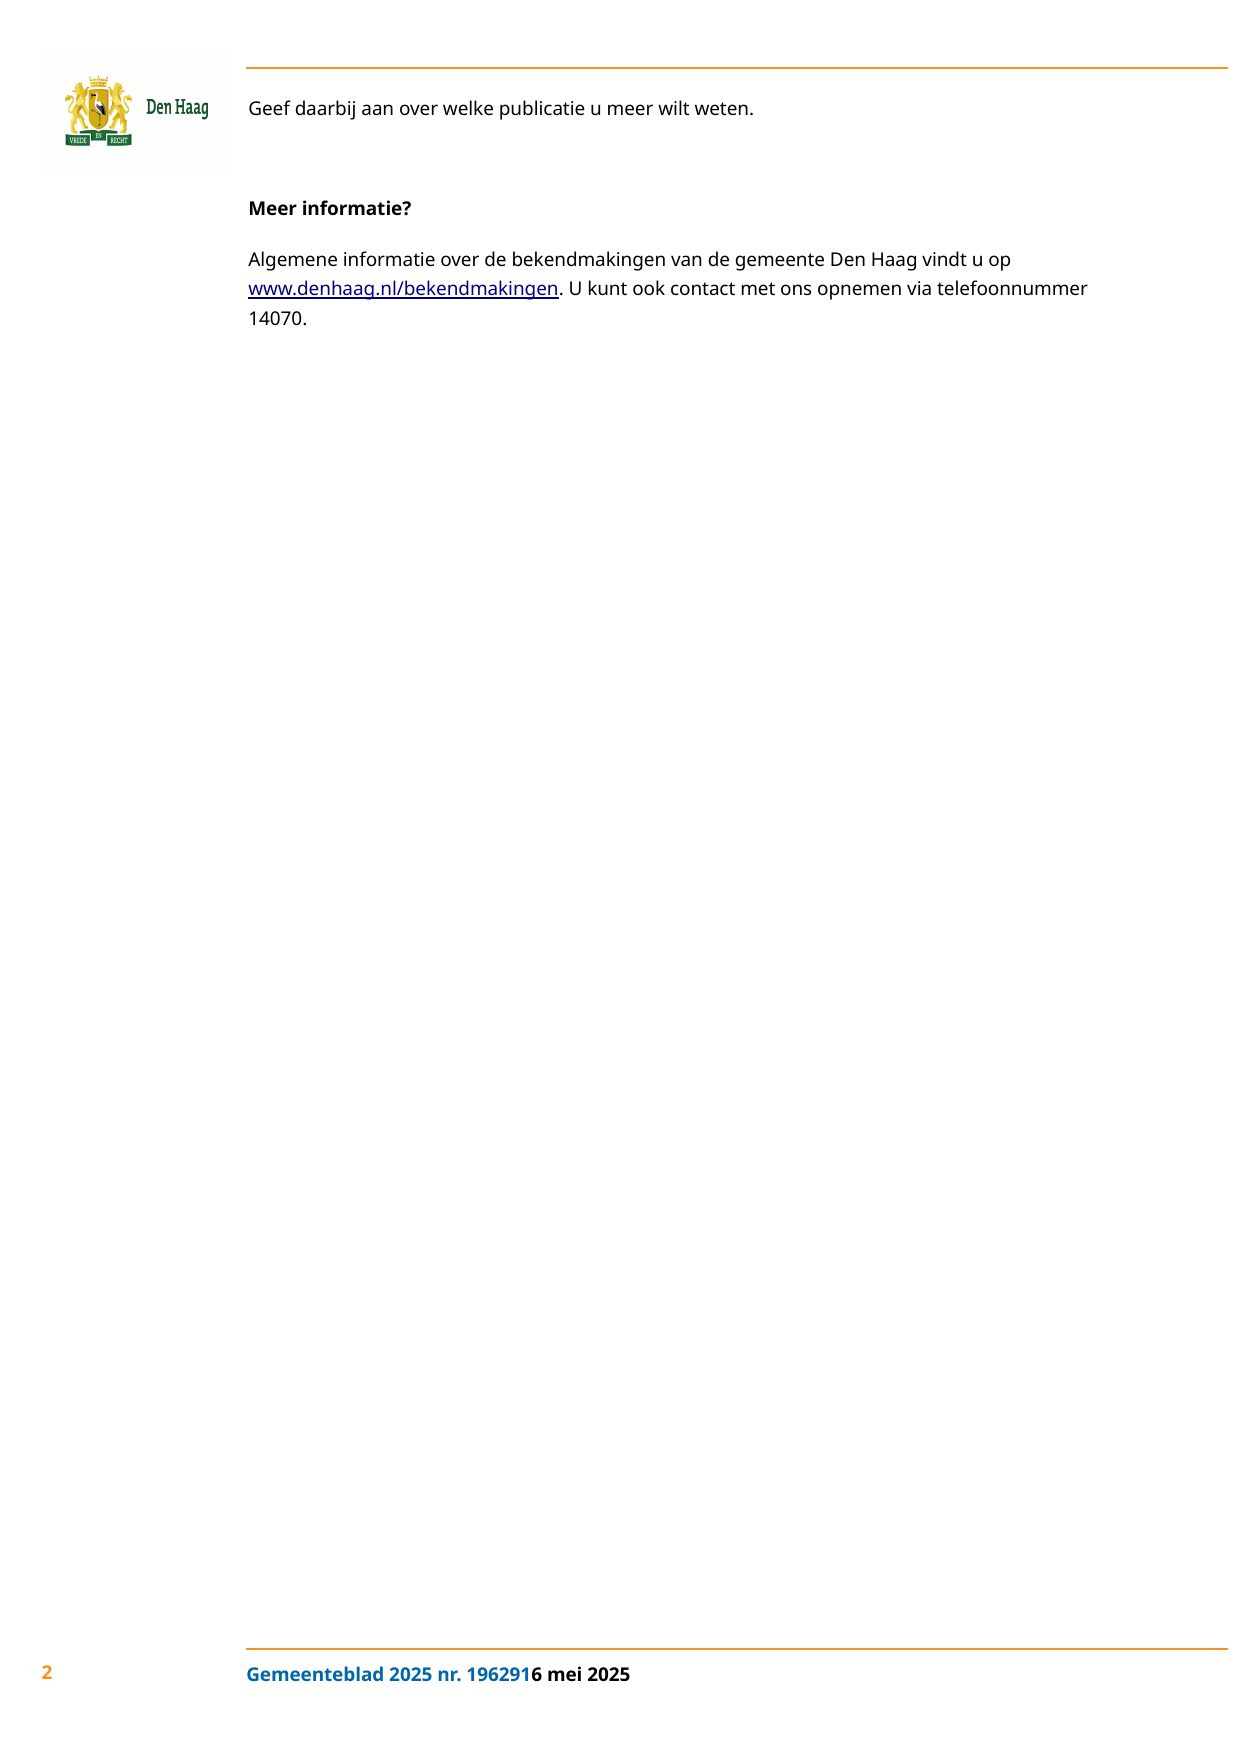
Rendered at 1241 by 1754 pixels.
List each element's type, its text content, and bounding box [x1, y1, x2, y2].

picture [41, 47, 231, 172]
text Algemene informatie over de bekendmakingen van de gemeente Den Haag vindt u op www.denhaag.nl/bekendmakingen. U kunt ook contact met ons opnemen via telefoonnummer 14070. [248, 246, 1152, 331]
text Meer informatie? [248, 196, 1152, 221]
text Geef daarbij aan over welke publicatie u meer wilt weten. [248, 95, 1152, 121]
